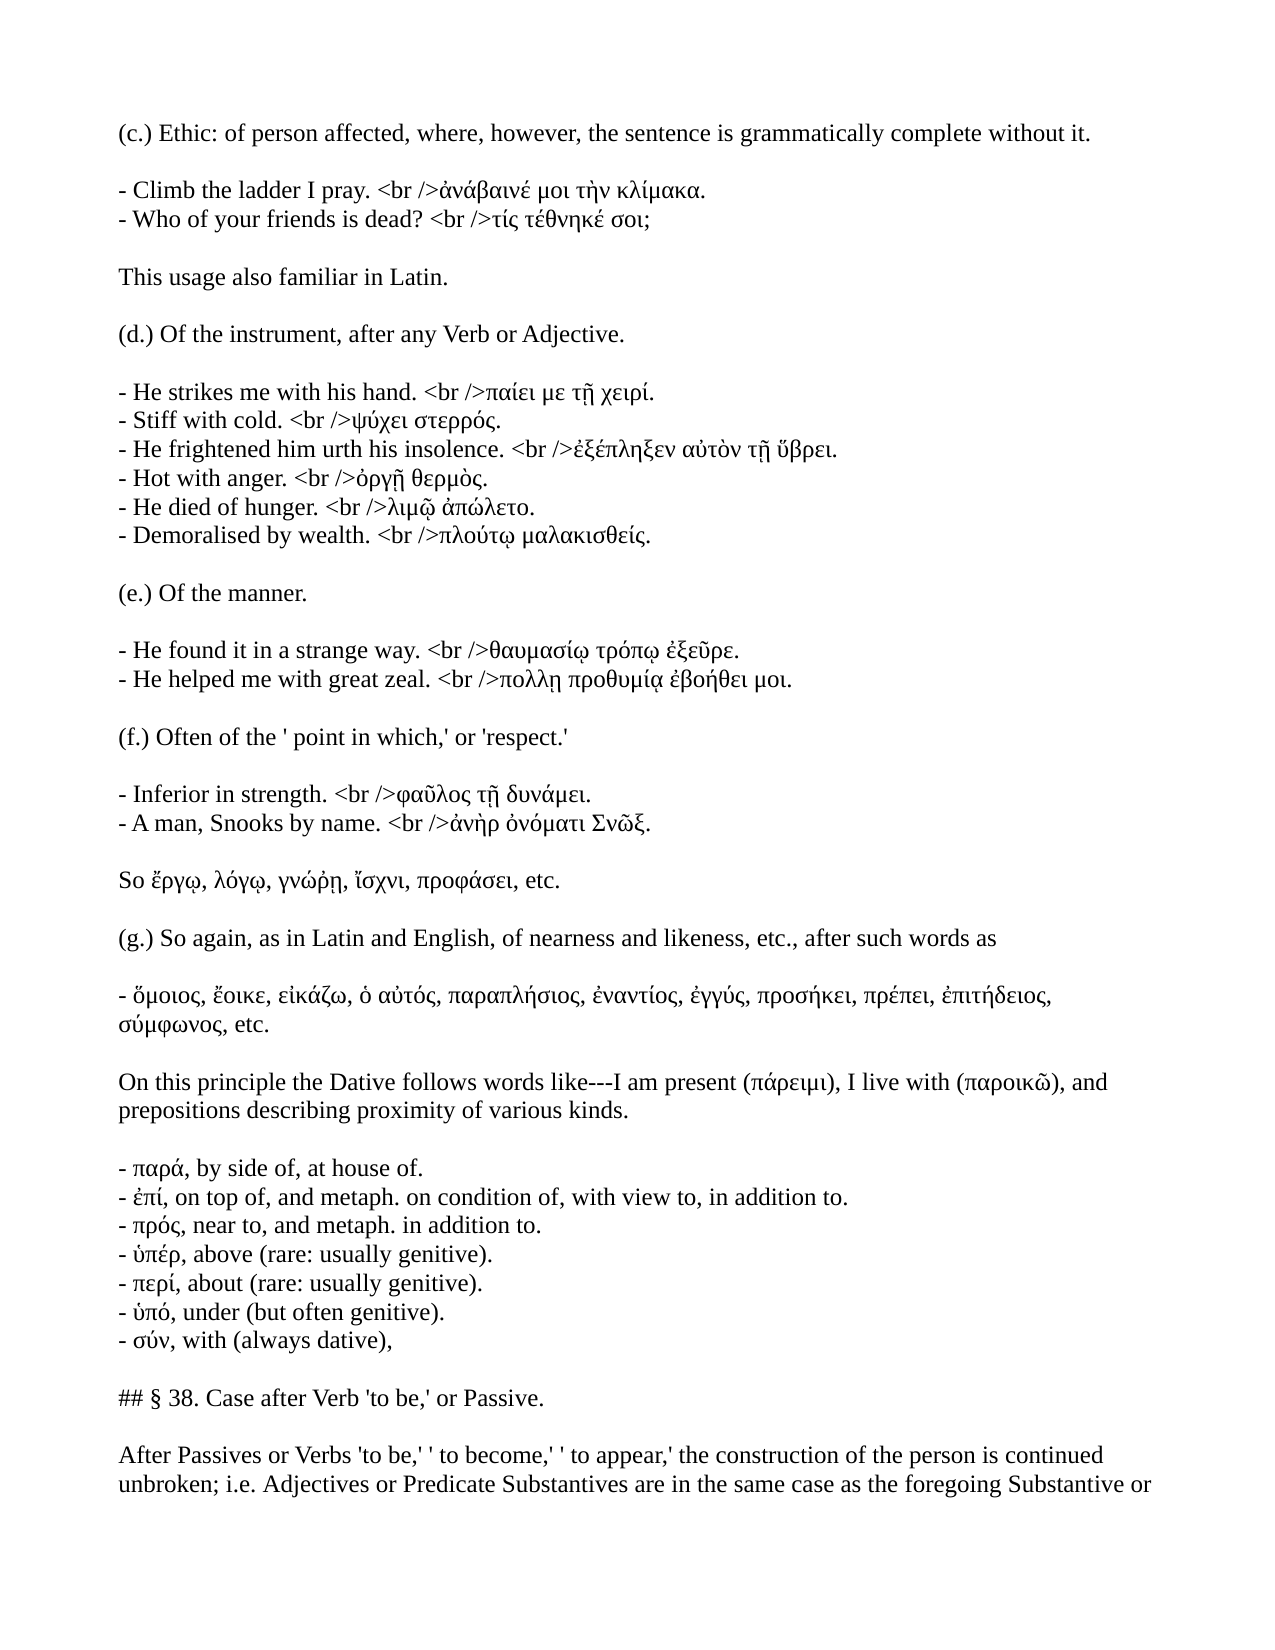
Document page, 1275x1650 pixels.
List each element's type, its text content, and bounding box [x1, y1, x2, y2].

text - παρά, by side of, at house of. [118, 1153, 1157, 1182]
text - He found it in a strange way. <br />θαυμασίῳ τρόπῳ ἐξεῦρε. [118, 636, 1157, 664]
text - He died of hunger. <br />λιμῷ ἀπώλετο. [118, 492, 1157, 521]
text - ὅμοιος, ἔοικε, εἰκάζω, ὁ αὐτός, παραπλήσιος, ἐναντίος, ἐγγύς, προσήκει, πρέπει, ἐπιτήδειος, σύμφωνος, etc. [118, 981, 1157, 1038]
text - Inferior in strength. <br />φαῦλος τῇ δυνάμει. [118, 779, 1157, 808]
text - σύν, with (always dative), [118, 1326, 1157, 1354]
text This usage also familiar in Latin. [118, 262, 1157, 291]
text - He frightened him urth his insolence. <br />ἐξέπληξεν αὐτὸν τῇ ὕβρει. [118, 434, 1157, 463]
text - περί, about (rare: usually genitive). [118, 1268, 1157, 1297]
text (e.) Of the manner. [118, 578, 1157, 607]
text - ὑπό, under (but often genitive). [118, 1297, 1157, 1326]
text - He helped me with great zeal. <br />πολλῃ προθυμίᾳ ἐβοήθει μοι. [118, 664, 1157, 693]
text So ἔργῳ, λόγῳ, γνώῤῃ, ἴσχνι, προφάσει, etc. [118, 866, 1157, 894]
text - Who of your friends is dead? <br />τίς τέθνηκέ σοι; [118, 204, 1157, 233]
text - Climb the ladder I pray. <br />ἀνάβαινέ μοι τὴν κλίμακα. [118, 176, 1157, 204]
text - Demoralised by wealth. <br />πλούτῳ μαλακισθείς. [118, 521, 1157, 549]
text On this principle the Dative follows words like---I am present (πάρειμι), I live with (παροικῶ), and prepositions describing proximity of various kinds. [118, 1067, 1157, 1124]
text - ὑπέρ, above (rare: usually genitive). [118, 1239, 1157, 1268]
text (f.) Often of the ' point in which,' or 'respect.' [118, 722, 1157, 751]
text (c.) Ethic: of person affected, where, however, the sentence is grammatically complete without it. [118, 118, 1157, 147]
text - He strikes me with his hand. <br />παίει με τῇ χειρί. [118, 377, 1157, 406]
text (g.) So again, as in Latin and English, of nearness and likeness, etc., after such words as [118, 923, 1157, 952]
text - Hot with anger. <br />ὀργῇ θερμὸς. [118, 463, 1157, 492]
text - A man, Snooks by name. <br />ἀνὴρ ὀνόματι Σνῶξ. [118, 808, 1157, 837]
text - πρός, near to, and metaph. in addition to. [118, 1211, 1157, 1239]
text ## § 38. Case after Verb 'to be,' or Passive. [118, 1383, 1157, 1412]
text (d.) Of the instrument, after any Verb or Adjective. [118, 319, 1157, 348]
text - Stiff with cold. <br />ψύχει στερρός. [118, 406, 1157, 434]
text After Passives or Verbs 'to be,' ' to become,' ' to appear,' the construction of the person is continued unbroken; i.e. Adjectives or Predicate Substantives are in the same case as the foregoing Substantive or [118, 1441, 1157, 1498]
text - ἐπί, on top of, and metaph. on condition of, with view to, in addition to. [118, 1182, 1157, 1211]
